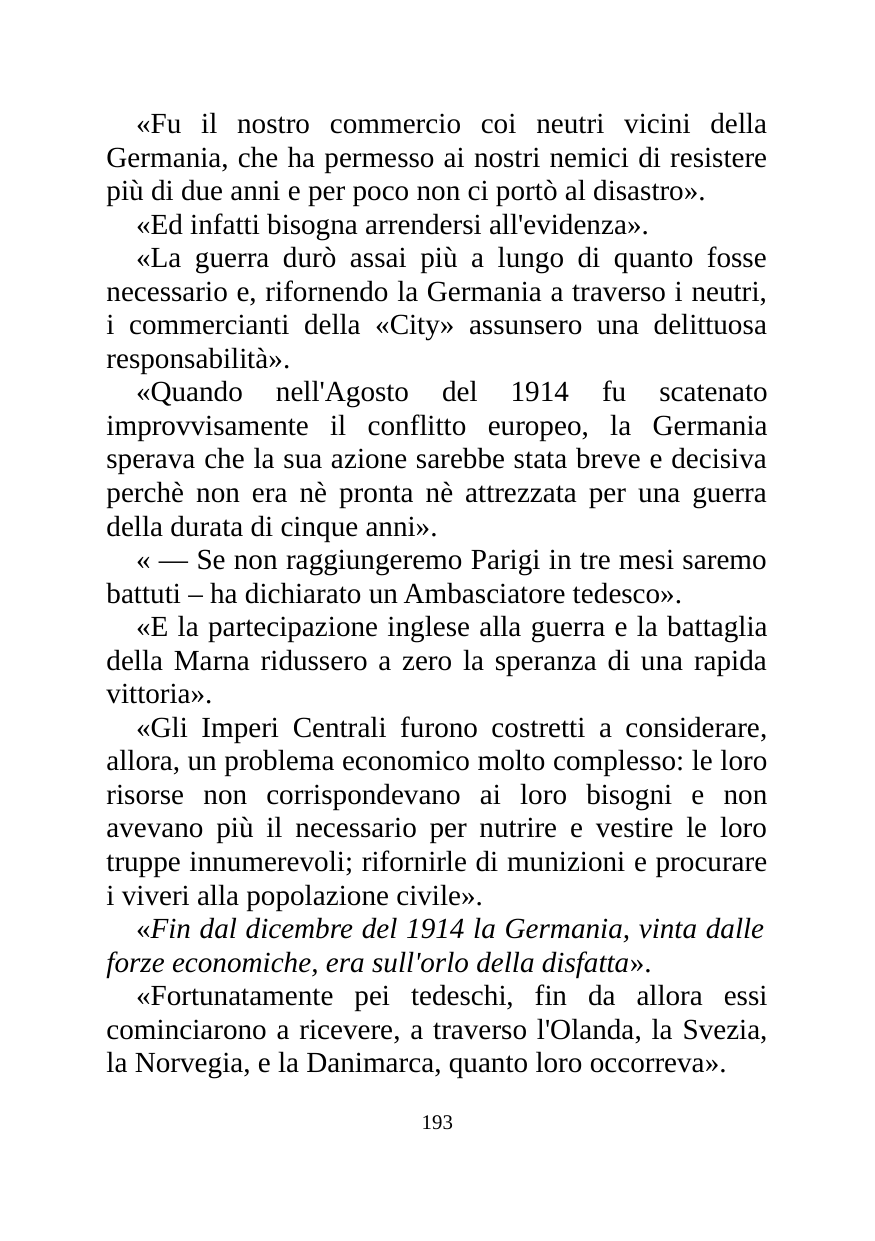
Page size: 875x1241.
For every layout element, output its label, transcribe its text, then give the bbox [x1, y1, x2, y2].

text «Ed infatti bisogna arrendersi all'evidenza». [106, 207, 768, 240]
text «La guerra durò assai più a lungo di quanto fosse necessario e, rifornendo la Germania a traverso i neutri, i commercianti della «City» assunsero una delittuosa responsabilità». [106, 240, 768, 374]
text «Quando nell'Agosto del 1914 fu scatenato improvvisamente il conflitto europeo, la Germania sperava che la sua azione sarebbe stata breve e decisiva perchè non era nè pronta nè attrezzata per una guerra della durata di cinque anni». [106, 374, 768, 542]
text «Fu il nostro commercio coi neutri vicini della Germania, che ha permesso ai nostri nemici di resistere più di due anni e per poco non ci portò al disastro». [106, 106, 768, 207]
text «Fortunatamente pei tedeschi, fin da allora essi cominciarono a ricevere, a traverso l'Olanda, la Svezia, la Norvegia, e la Danimarca, quanto loro occorreva». [106, 978, 768, 1079]
text « — Se non raggiungeremo Parigi in tre mesi saremo battuti – ha dichiarato un Ambasciatore tedesco». [106, 542, 768, 609]
text «E la partecipazione inglese alla guerra e la battaglia della Marna ridussero a zero la speranza di una rapida vittoria». [106, 609, 768, 710]
text «Gli Imperi Centrali furono costretti a considerare, allora, un problema economico molto complesso: le loro risorse non corrispondevano ai loro bisogni e non avevano più il necessario per nutrire e vestire le loro truppe innumerevoli; rifornirle di munizioni e procurare i viveri alla popolazione civile». [106, 710, 768, 911]
text «Fin dal dicembre del 1914 la Germania, vinta dalle forze economiche, era sull'orlo della disfatta». [106, 911, 768, 978]
